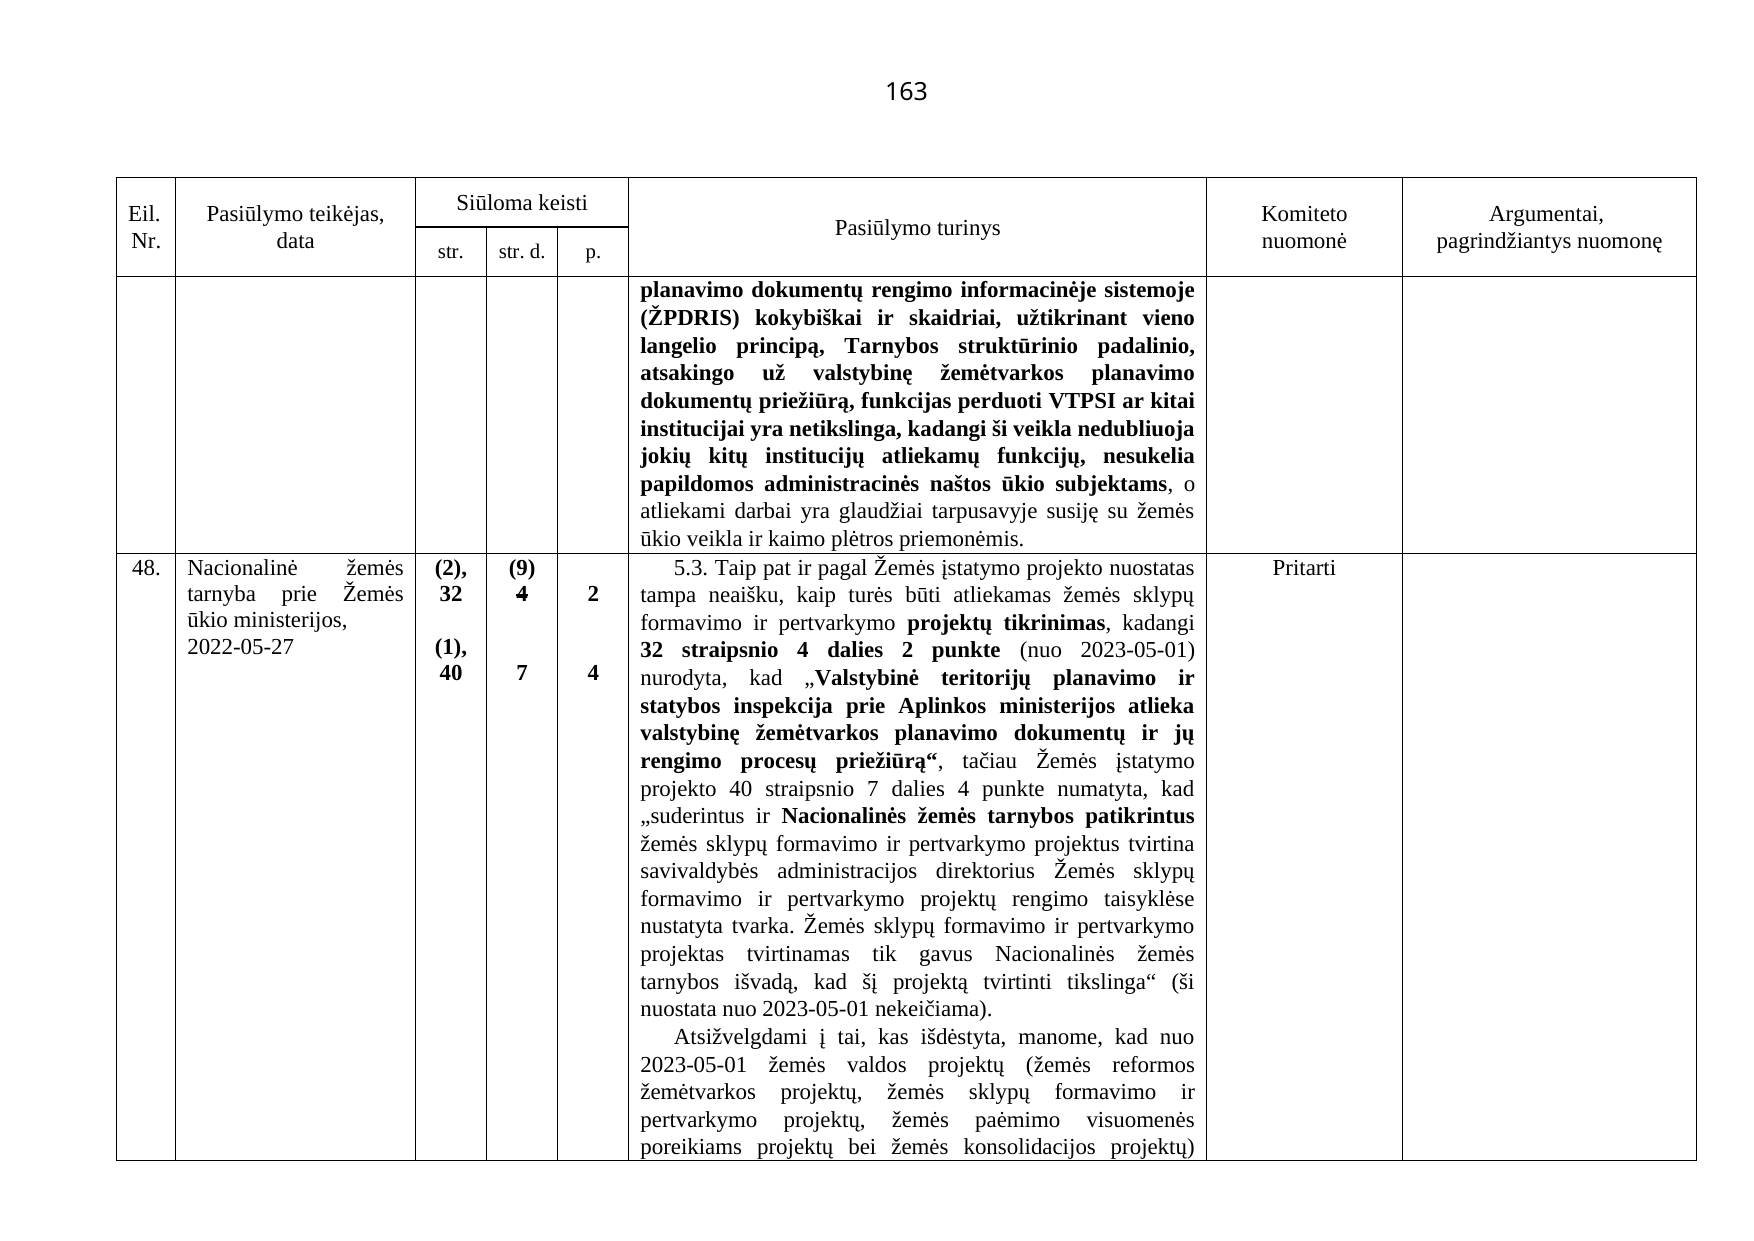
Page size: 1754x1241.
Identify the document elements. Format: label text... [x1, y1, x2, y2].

table_header Argumentai, pagrindžiantys nuomonę [1403, 178, 1696, 276]
table_cell Pritarti [1207, 554, 1402, 1160]
table_cell 2 4 [558, 554, 628, 1160]
table_cell str. d. [487, 228, 557, 276]
table_cell Nacionalinė žemės tarnyba prie Žemės ūkio ministerijos, 2022-05-27 [176, 554, 415, 1160]
table_header Pasiūlymo teikėjas, data [176, 178, 415, 276]
table_cell [416, 277, 486, 553]
table_cell p. [558, 228, 628, 276]
table_cell [1403, 277, 1696, 553]
table_cell (2), 32 (1), 40 [416, 554, 486, 1160]
table_cell 5.3. Taip pat ir pagal Žemės įstatymo projekto nuostatas tampa neaišku, kaip turės būti atliekamas žemės sklypų formavimo ir pertvarkymo projektų tikrinimas, kadangi 32 straipsnio 4 dalies 2 punkte (nuo 2023-05-01) nurodyta, kad „Valstybinė teritorijų planavimo ir statybos inspekcija prie Aplinkos ministerijos atlieka valstybinę žemėtvarkos planavimo dokumentų ir jų rengimo procesų priežiūrą“, tačiau Žemės įstatymo projekto 40 straipsnio 7 dalies 4 punkte numatyta, kad „suderintus ir Nacionalinės žemės tarnybos patikrintus žemės sklypų formavimo ir pertvarkymo projektus tvirtina savivaldybės administracijos direktorius Žemės sklypų formavimo ir pertvarkymo projektų rengimo taisyklėse nustatyta tvarka. Žemės sklypų formavimo ir pertvarkymo projektas tvirtinamas tik gavus Nacionalinės žemės tarnybos išvadą, kad šį projektą tvirtinti tikslinga“ (ši nuostata nuo 2023-05-01 nekeičiama). Atsižvelgdami į tai, kas išdėstyta, manome, kad nuo 2023-05-01 žemės valdos projektų (žemės reformos žemėtvarkos projektų, žemės sklypų formavimo ir pertvarkymo projektų, žemės paėmimo visuomenės poreikiams projektų bei žemės konsolidacijos projektų) [629, 554, 1206, 1160]
table_cell [558, 277, 628, 553]
table_cell (9) 4 7 [487, 554, 557, 1160]
table_header Siūloma keisti [416, 178, 628, 226]
table_cell planavimo dokumentų rengimo informacinėje sistemoje (ŽPDRIS) kokybiškai ir skaidriai, užtikrinant vieno langelio principą, Tarnybos struktūrinio padalinio, atsakingo už valstybinę žemėtvarkos planavimo dokumentų priežiūrą, funkcijas perduoti VTPSI ar kitai institucijai yra netikslinga, kadangi ši veikla nedubliuoja jokių kitų institucijų atliekamų funkcijų, nesukelia papildomos administracinės naštos ūkio subjektams, o atliekami darbai yra glaudžiai tarpusavyje susiję su žemės ūkio veikla ir kaimo plėtros priemonėmis. [629, 277, 1206, 553]
table_header Komiteto nuomonė [1207, 178, 1402, 276]
table_cell [487, 277, 557, 553]
table_cell 48. [117, 554, 175, 1160]
table_header Eil. Nr. [117, 178, 175, 276]
table_cell [117, 277, 175, 553]
table_header Pasiūlymo turinys [629, 178, 1206, 276]
table_cell [1403, 554, 1696, 1160]
table_cell str. [416, 228, 486, 276]
table_cell [176, 277, 415, 553]
table_cell [1207, 277, 1402, 553]
